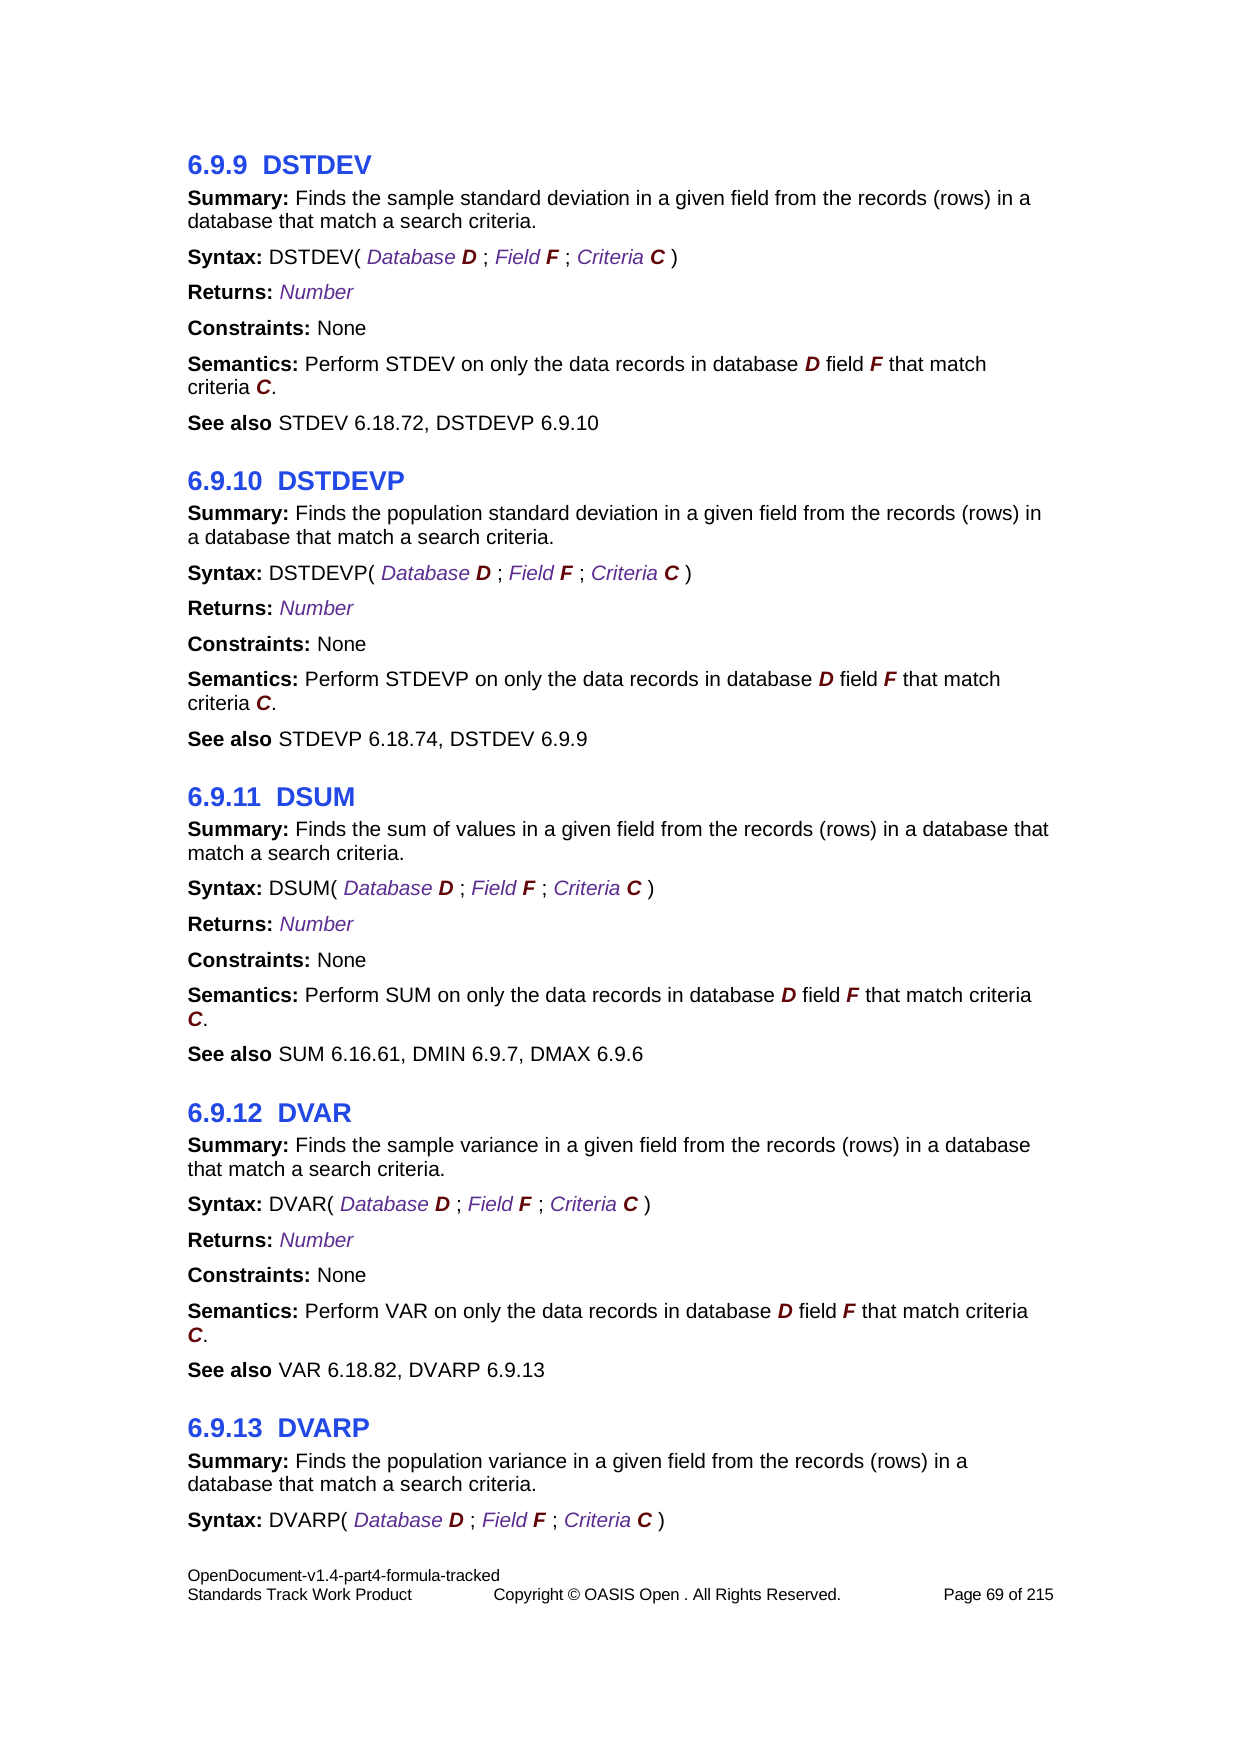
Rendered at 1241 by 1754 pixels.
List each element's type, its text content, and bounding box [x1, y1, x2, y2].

text Constraints: None [187, 1264, 1053, 1287]
text Syntax: DVARP( Database D ; Field F ; Criteria C ) [187, 1508, 1053, 1532]
subtitle DVARP [187, 1413, 1053, 1443]
text Syntax: DSTDEVP( Database D ; Field F ; Criteria C ) [187, 561, 1053, 584]
text Semantics: Perform STDEVP on only the data records in database D field F that match criteria C. [187, 668, 1053, 715]
text Semantics: Perform SUM on only the data records in database D field F that match criteria C. [187, 984, 1053, 1031]
subtitle DSTDEV [187, 150, 1053, 180]
text See also STDEVP 6.18.74, DSTDEV 6.9.9 [187, 727, 1053, 751]
text Summary: Finds the population variance in a given field from the records (rows) in a database that match a search criteria. [187, 1449, 1053, 1496]
text Syntax: DVAR( Database D ; Field F ; Criteria C ) [187, 1193, 1053, 1216]
subtitle DSUM [187, 782, 1053, 812]
text Returns: Number [187, 597, 1053, 620]
text Summary: Finds the sample variance in a given field from the records (rows) in a database that match a search criteria. [187, 1133, 1053, 1181]
text See also SUM 6.16.61, DMIN 6.9.7, DMAX 6.9.6 [187, 1043, 1053, 1066]
text Semantics: Perform VAR on only the data records in database D field F that match criteria C. [187, 1299, 1053, 1347]
text Semantics: Perform STDEV on only the data records in database D field F that match criteria C. [187, 352, 1053, 399]
text Syntax: DSUM( Database D ; Field F ; Criteria C ) [187, 877, 1053, 900]
text Summary: Finds the sum of values in a given field from the records (rows) in a database that match a search criteria. [187, 818, 1053, 865]
text Summary: Finds the population standard deviation in a given field from the records (rows) in a database that match a search criteria. [187, 502, 1053, 549]
text Summary: Finds the sample standard deviation in a given field from the records (rows) in a database that match a search criteria. [187, 186, 1053, 233]
text Constraints: None [187, 632, 1053, 656]
text Syntax: DSTDEV( Database D ; Field F ; Criteria C ) [187, 245, 1053, 269]
text Returns: Number [187, 281, 1053, 304]
text See also STDEV 6.18.72, DSTDEVP 6.9.10 [187, 411, 1053, 435]
text Constraints: None [187, 316, 1053, 340]
text Constraints: None [187, 948, 1053, 972]
text See also VAR 6.18.82, DVARP 6.9.13 [187, 1359, 1053, 1382]
subtitle DVAR [187, 1097, 1053, 1127]
text Returns: Number [187, 1228, 1053, 1252]
text Returns: Number [187, 912, 1053, 936]
subtitle DSTDEVP [187, 466, 1053, 496]
